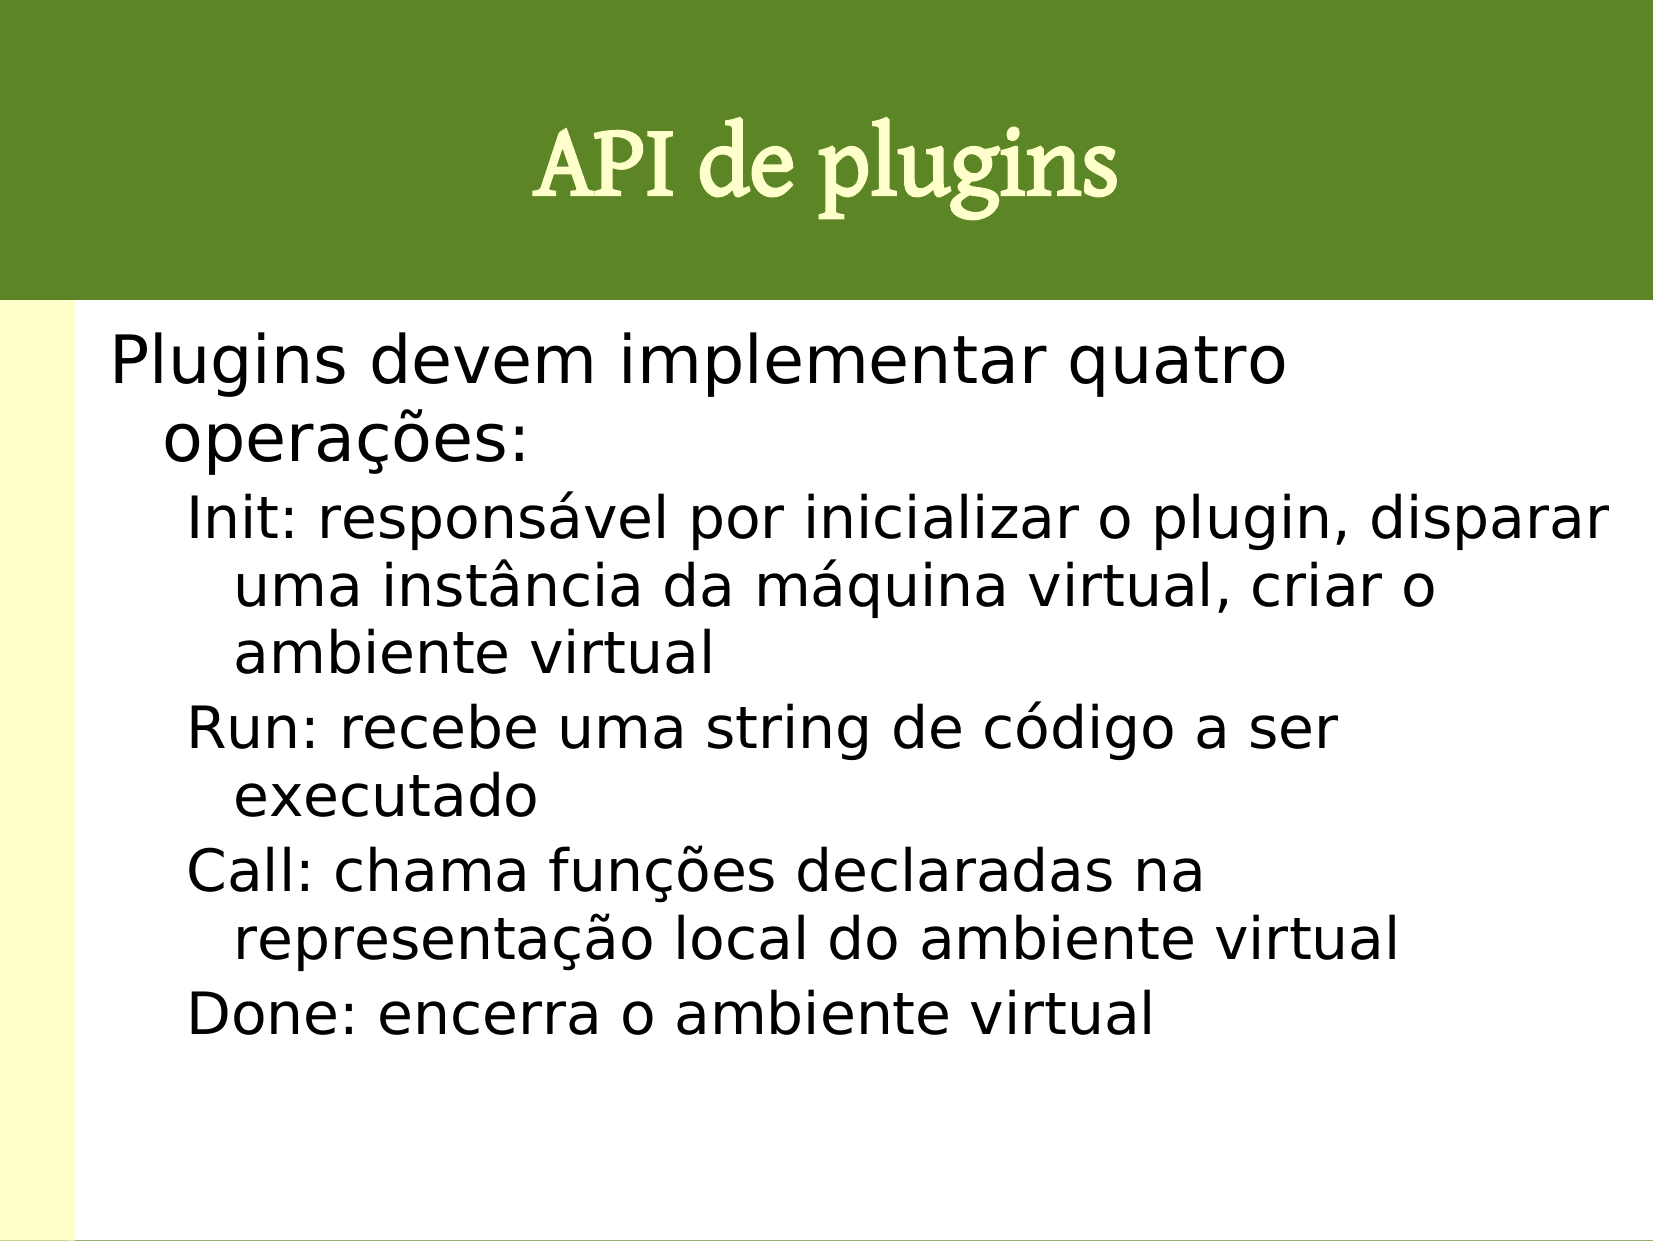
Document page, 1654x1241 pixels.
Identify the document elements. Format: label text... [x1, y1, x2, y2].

list Plugins devem implementar quatro operações: Init: responsável por inicializar o plugin, disparar uma instância da máquina virtual, criar o ambiente virtual Run: recebe uma string de código a ser executado Call: chama funções declaradas na representação local do ambiente virtual Done: encerra o ambiente virtual [91, 321, 1613, 1201]
title API de plugins [121, 61, 1534, 269]
